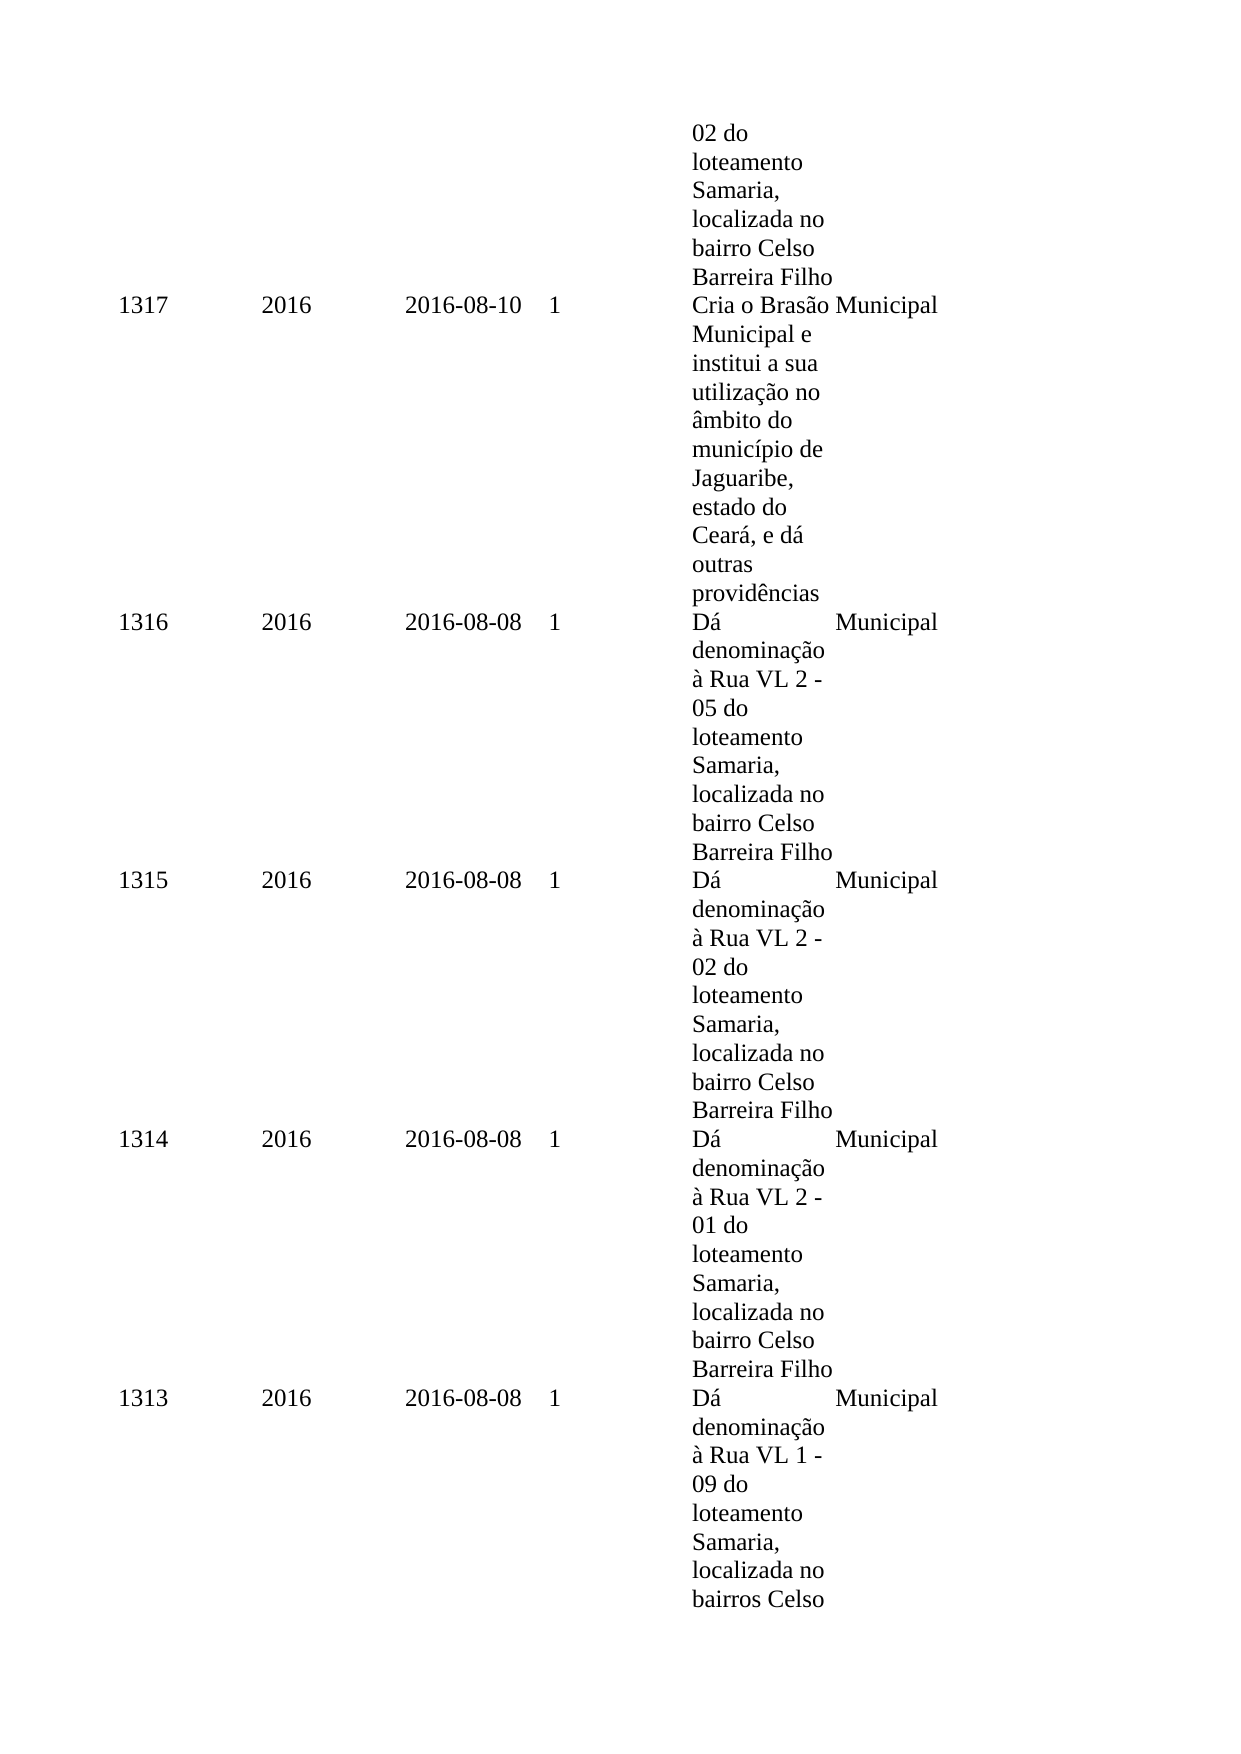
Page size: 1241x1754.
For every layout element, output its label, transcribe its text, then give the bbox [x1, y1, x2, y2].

table_cell 1316 [118, 607, 261, 866]
table_cell 1 [548, 607, 692, 866]
table_cell [979, 1383, 1122, 1613]
table_cell 1 [548, 1124, 692, 1383]
table_cell Dá denominação à Rua VL 2 - 05 do loteamento Samaria, localizada no bairro Celso Barreira Filho [692, 607, 835, 866]
table_cell 1313 [118, 1383, 261, 1613]
table_cell Dá denominação à Rua VL 2 - 02 do loteamento Samaria, localizada no bairro Celso Barreira Filho [692, 866, 835, 1124]
table_cell 1314 [118, 1124, 261, 1383]
table_cell [979, 607, 1122, 866]
table_cell [979, 118, 1122, 291]
table_cell 2016-08-08 [405, 1383, 548, 1613]
table_cell 2016 [261, 1124, 405, 1383]
table_cell 1 [548, 1383, 692, 1613]
table_cell 2016-08-08 [405, 607, 548, 866]
table_cell [548, 118, 692, 291]
table_cell 2016 [261, 866, 405, 1124]
table_cell 2016-08-08 [405, 1124, 548, 1383]
table_cell [405, 118, 548, 291]
table_cell 1315 [118, 866, 261, 1124]
table_cell Municipal [835, 1124, 979, 1383]
table_cell 2016-08-10 [405, 291, 548, 607]
table_cell [979, 866, 1122, 1124]
table_cell [118, 118, 261, 291]
table_cell [261, 118, 405, 291]
table_cell [979, 291, 1122, 607]
table_cell 2016-08-08 [405, 866, 548, 1124]
table_cell Municipal [835, 291, 979, 607]
table_cell - 02 do loteamento Samaria, localizada no bairro Celso Barreira Filho [692, 118, 835, 291]
table_cell Municipal [835, 607, 979, 866]
table_cell 2016 [261, 607, 405, 866]
table_cell Municipal [835, 866, 979, 1124]
table_cell Dá denominação à Rua VL 1 - 09 do loteamento Samaria, localizada no bairros Celso [692, 1383, 835, 1613]
table_cell Municipal [835, 1383, 979, 1613]
table_cell Dá denominação à Rua VL 2 - 01 do loteamento Samaria, localizada no bairro Celso Barreira Filho [692, 1124, 835, 1383]
table_cell 1 [548, 291, 692, 607]
table_cell 1317 [118, 291, 261, 607]
table_cell [835, 118, 979, 291]
table_cell 1 [548, 866, 692, 1124]
table_cell [979, 1124, 1122, 1383]
table_cell 2016 [261, 1383, 405, 1613]
table_cell Cria o Brasão Municipal e institui a sua utilização no âmbito do município de Jaguaribe, estado do Ceará, e dá outras providências [692, 291, 835, 607]
table_cell 2016 [261, 291, 405, 607]
